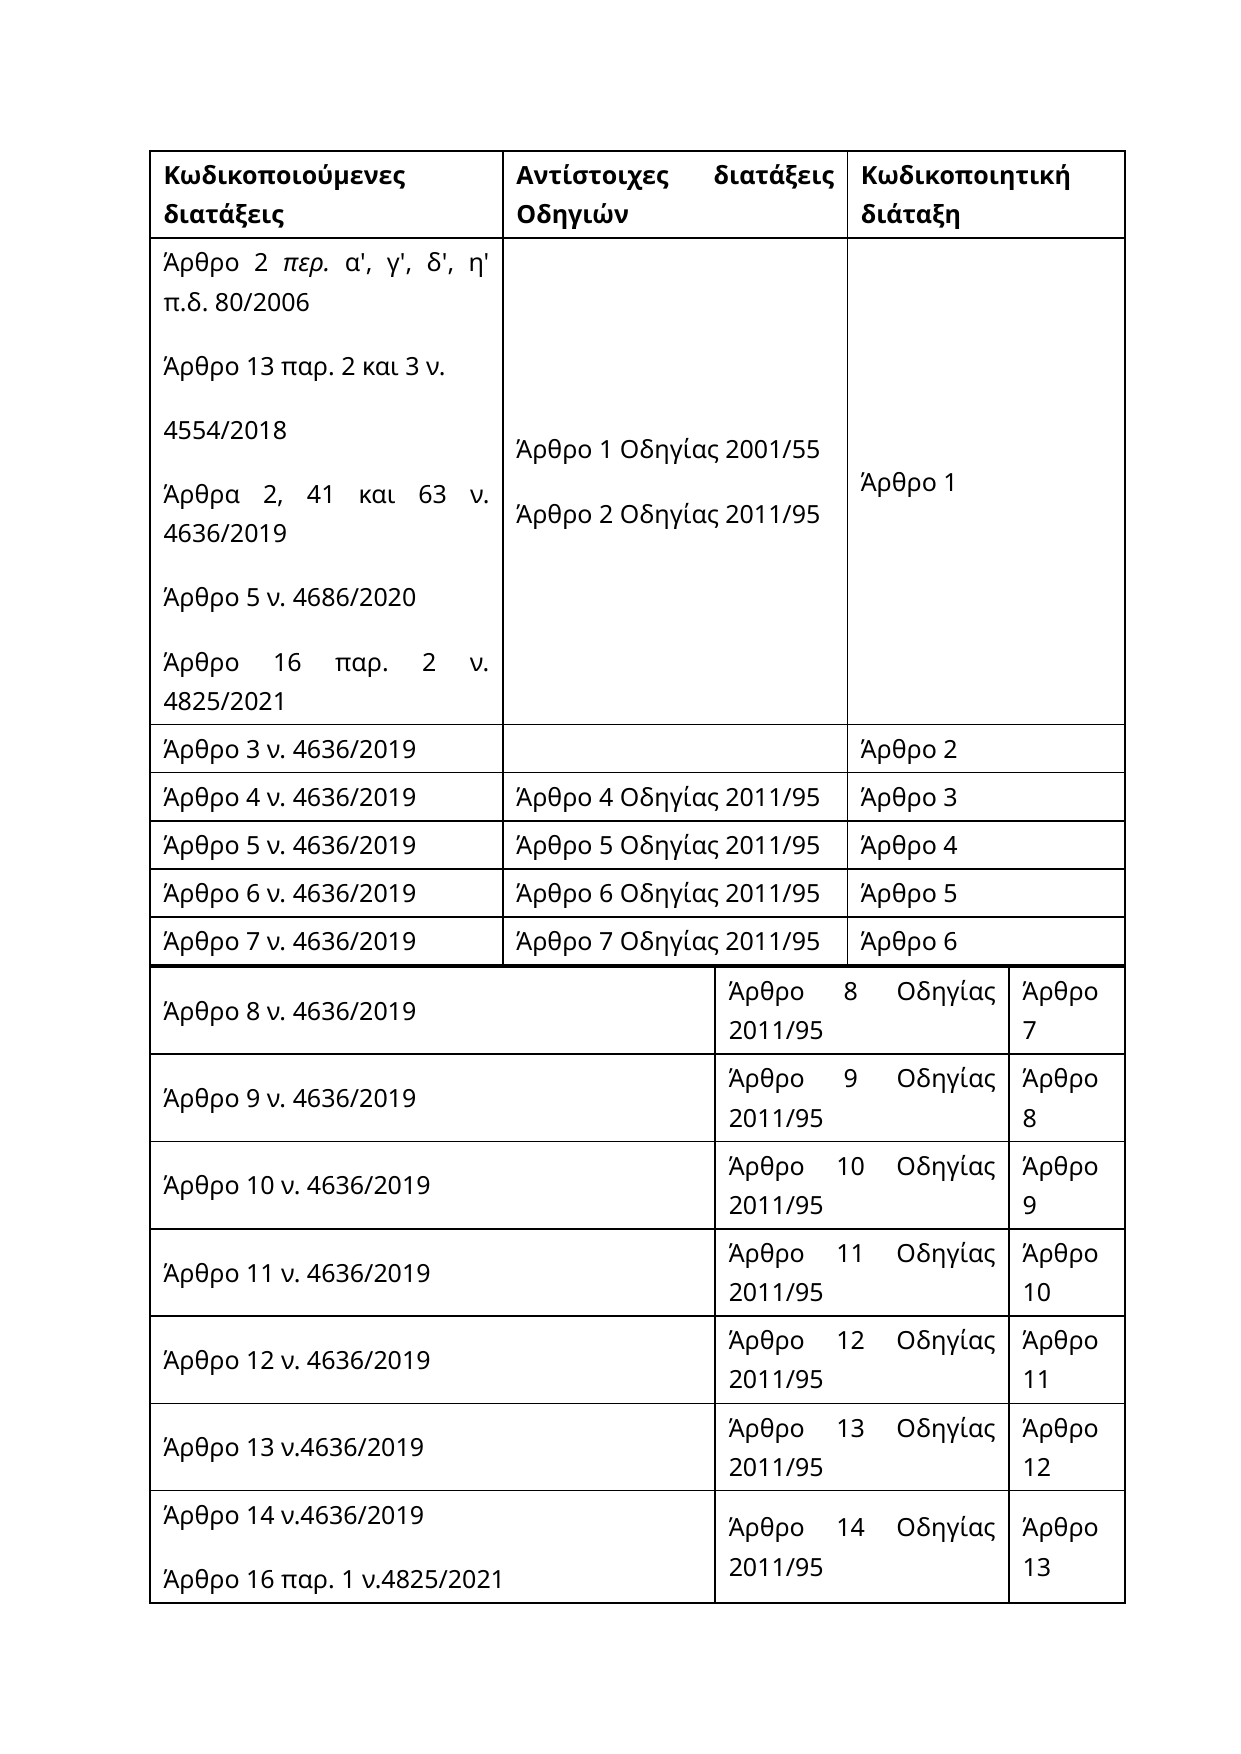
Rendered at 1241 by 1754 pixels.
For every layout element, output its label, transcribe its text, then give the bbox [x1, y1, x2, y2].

table_header Άρθρο 7 [1010, 968, 1124, 1053]
table_cell Άρθρο 7 ν. 4636/2019 [151, 918, 502, 964]
table_cell Άρθρο 12 ν. 4636/2019 [151, 1317, 714, 1402]
table_cell Άρθρο 3 ν. 4636/2019 [151, 725, 502, 772]
table_cell Κωδικοποιούμενες διατάξεις [151, 152, 502, 237]
table_cell Άρθρο 9 Οδηγίας 2011/95 [716, 1055, 1008, 1141]
table_cell Άρθρο 13 ν.4636/2019 [151, 1404, 714, 1490]
table_cell Άρθρο 1 [848, 239, 1124, 724]
table_cell Άρθρο 9 ν. 4636/2019 [151, 1055, 714, 1141]
table_cell Άρθρο 4 [848, 822, 1124, 868]
table_cell Άρθρο 11 [1010, 1317, 1124, 1402]
table_cell Άρθρο 4 Οδηγίας 2011/95 [504, 773, 847, 820]
table_header Άρθρο 8 Οδηγίας 2011/95 [716, 968, 1008, 1053]
table_cell Άρθρο 6 [848, 918, 1124, 964]
table_header Άρθρο 8 ν. 4636/2019 [151, 968, 714, 1053]
table_cell Άρθρο 3 [848, 773, 1124, 820]
table_cell Άρθρο 1 Οδηγίας 2001/55 Άρθρο 2 Οδηγίας 2011/95 [504, 239, 847, 724]
table_cell Άρθρο 5 [848, 870, 1124, 916]
table_cell Άρθρο 4 ν. 4636/2019 [151, 773, 502, 820]
table_cell Άρθρο 13 [1010, 1491, 1124, 1602]
table_cell Άρθρο 5 Οδηγίας 2011/95 [504, 822, 847, 868]
table_cell Άρθρο 12 Οδηγίας 2011/95 [716, 1317, 1008, 1402]
table_cell Άρθρο 10 [1010, 1230, 1124, 1315]
table_cell Άρθρο 2 [848, 725, 1124, 772]
table_cell Άρθρο 6 ν. 4636/2019 [151, 870, 502, 916]
table_cell Άρθρο 11 Οδηγίας 2011/95 [716, 1230, 1008, 1315]
table_cell Άρθρο 12 [1010, 1404, 1124, 1490]
table_cell Άρθρο 9 [1010, 1142, 1124, 1228]
table_cell Άρθρο 13 Οδηγίας 2011/95 [716, 1404, 1008, 1490]
table_cell Άρθρο 11 ν. 4636/2019 [151, 1230, 714, 1315]
table_cell Άρθρο 8 [1010, 1055, 1124, 1141]
table_cell Άρθρο 10 Οδηγίας 2011/95 [716, 1142, 1008, 1228]
table_cell Άρθρο 6 Οδηγίας 2011/95 [504, 870, 847, 916]
table_cell Άρθρο 14 Οδηγίας 2011/95 [716, 1491, 1008, 1602]
table_cell Κωδικοποιητική διάταξη [848, 152, 1124, 237]
table_cell [504, 725, 847, 772]
table_cell Άρθρο 5 ν. 4636/2019 [151, 822, 502, 868]
table_cell Αντίστοιχες διατάξεις Οδηγιών [504, 152, 847, 237]
table_cell Άρθρο 7 Οδηγίας 2011/95 [504, 918, 847, 964]
table_cell Άρθρο 2 περ. α', γ', δ', η' π.δ. 80/2006 Άρθρο 13 παρ. 2 και 3 ν. 4554/2018 Άρθρα 2, 41 και 63 ν. 4636/2019 Άρθρο 5 ν. 4686/2020 Άρθρο 16 παρ. 2 ν. 4825/2021 [151, 239, 502, 724]
table_cell Άρθρο 10 ν. 4636/2019 [151, 1142, 714, 1228]
table_cell Άρθρο 14 ν.4636/2019 Άρθρο 16 παρ. 1 ν.4825/2021 [151, 1491, 714, 1602]
